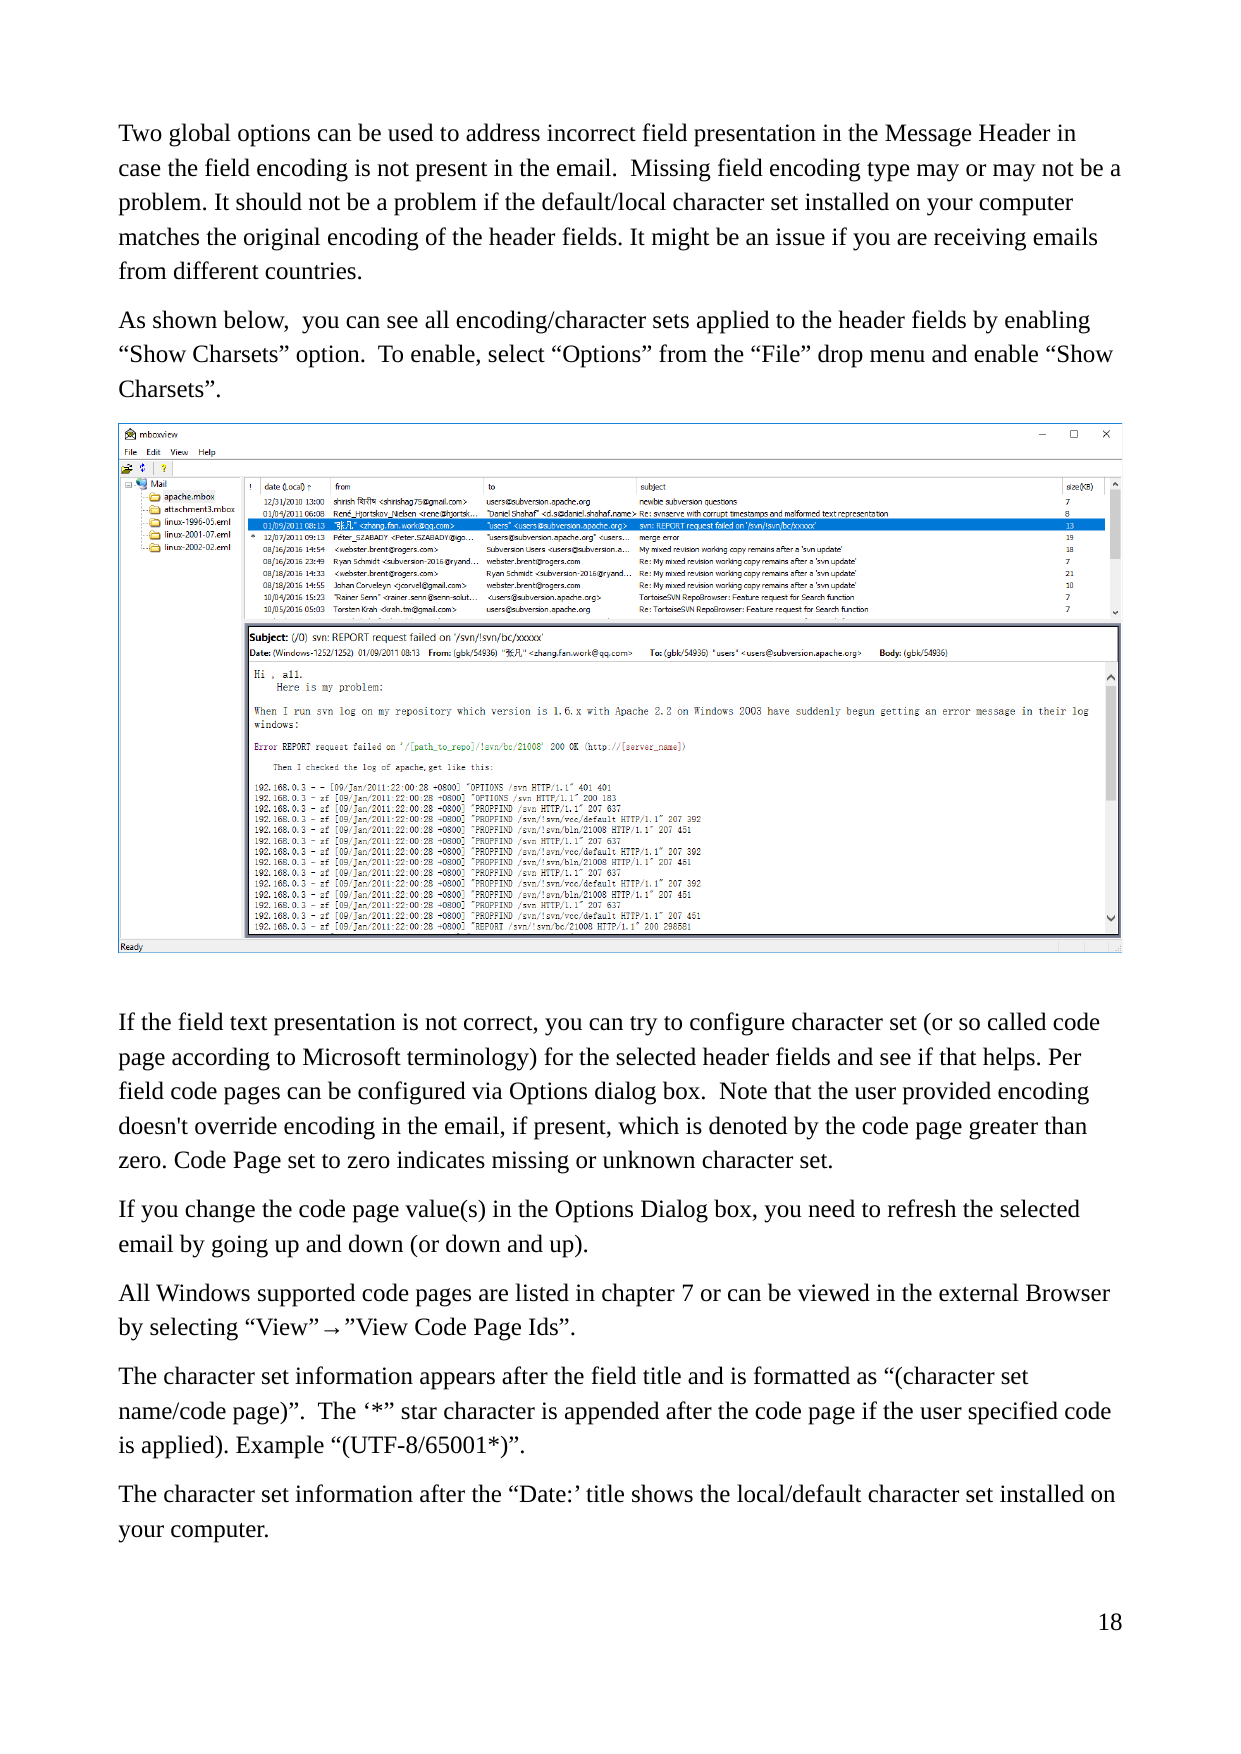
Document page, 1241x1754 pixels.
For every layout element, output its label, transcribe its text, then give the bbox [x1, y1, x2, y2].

text As shown below, you can see all encoding/character sets applied to the header fields by enabling “Show Charsets” option. To enable, select “Options” from the “File” drop menu and enable “Show Charsets”. [118, 305, 1122, 403]
text Two global options can be used to address incorrect field presentation in the Message Header in case the field encoding is not present in the email. Missing field encoding type may or may not be a problem. It should not be a problem if the default/local character set installed on your computer matches the original encoding of the header fields. It might be an issue if you are receiving emails from different countries. [118, 118, 1122, 285]
text If the field text presentation is not correct, you can try to configure character set (or so called code page according to Microsoft terminology) for the selected header fields and see if that helps. Per field code pages can be configured via Options dialog box. Note that the user provided encoding doesn't override encoding in the email, if present, which is denoted by the code page greater than zero. Code Page set to zero indicates missing or unknown character set. [118, 1007, 1122, 1174]
text If you change the code page value(s) in the Options Dialog box, you need to refresh the selected email by going up and down (or down and up). [118, 1194, 1122, 1257]
text The character set information after the “Date:’ title shows the local/default character set installed on your computer. [118, 1479, 1122, 1543]
picture [118, 423, 1123, 953]
text The character set information appears after the field title and is formatted as “(character set name/code page)”. The ‘*” star character is appended after the code page if the user specified code is applied). Example “(UTF-8/65001*)”. [118, 1361, 1122, 1459]
text All Windows supported code pages are listed in chapter 7 or can be viewed in the external Browser by selecting “View”→”View Code Page Ids”. [118, 1278, 1122, 1341]
